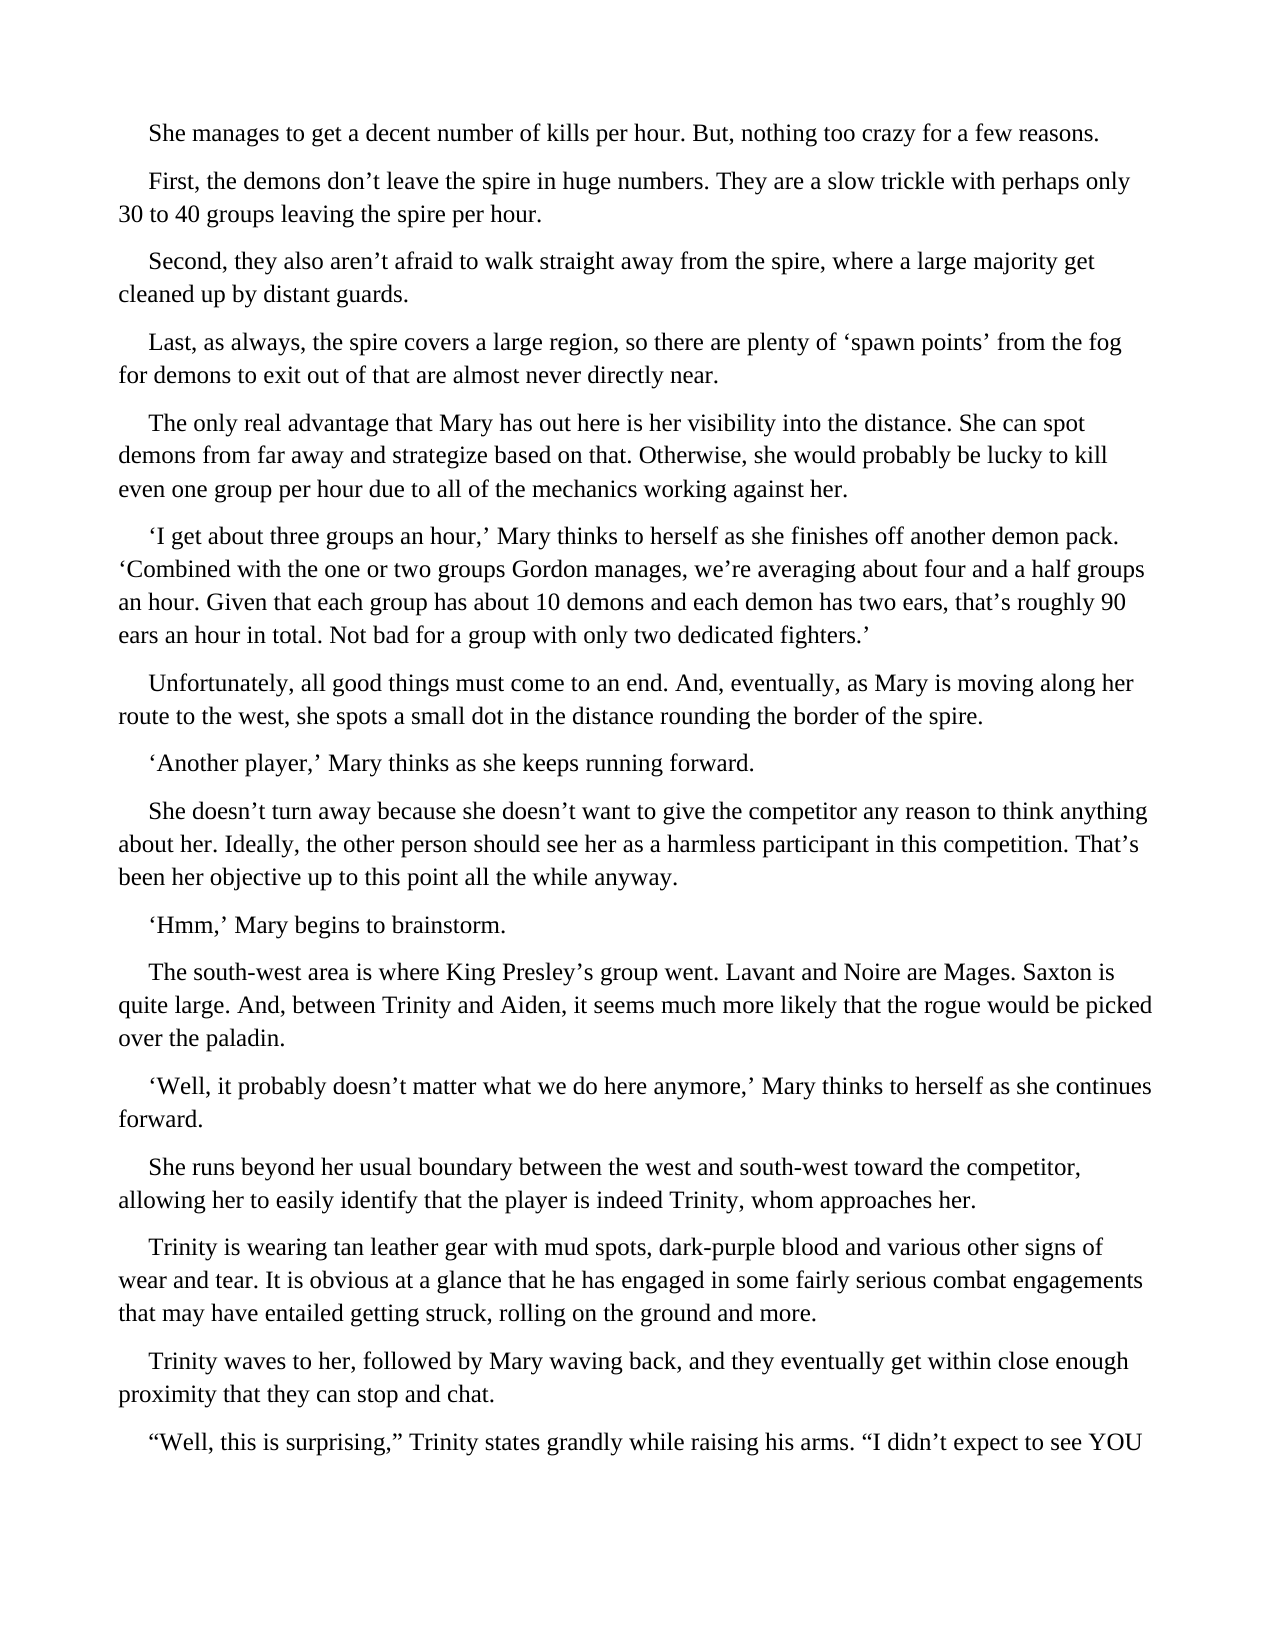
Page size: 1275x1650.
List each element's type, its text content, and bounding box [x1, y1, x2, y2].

text She runs beyond her usual boundary between the west and south-west toward the competitor, allowing her to easily identify that the player is indeed Trinity, whom approaches her. [118, 1152, 1157, 1213]
text Unfortunately, all good things must come to an end. And, eventually, as Mary is moving along her route to the west, she spots a small dot in the distance rounding the border of the spire. [118, 668, 1157, 730]
text “Well, this is surprising,” Trinity states grandly while raising his arms. “I didn’t expect to see YOU [118, 1427, 1157, 1455]
text ‘Hmm,’ Mary begins to brainstorm. [118, 910, 1157, 938]
text ‘I get about three groups an hour,’ Mary thinks to herself as she finishes off another demon pack. ‘Combined with the one or two groups Gordon manages, we’re averaging about four and a half groups an hour. Given that each group has about 10 demons and each demon has two ears, that’s roughly 90 ears an hour in total. Not bad for a group with only two dedicated fighters.’ [118, 521, 1157, 649]
text ‘Another player,’ Mary thinks as she keeps running forward. [118, 748, 1157, 777]
text The south-west area is where King Presley’s group went. Lavant and Noire are Mages. Saxton is quite large. And, between Trinity and Aiden, it seems much more likely that the rogue would be picked over the paladin. [118, 957, 1157, 1052]
text She doesn’t turn away because she doesn’t want to give the competitor any reason to think anything about her. Ideally, the other person should see her as a harmless participant in this competition. That’s been her objective up to this point all the while anyway. [118, 796, 1157, 891]
text She manages to get a decent number of kills per hour. But, nothing too crazy for a few reasons. [118, 118, 1157, 147]
text ‘Well, it probably doesn’t matter what we do here anymore,’ Mary thinks to herself as she continues forward. [118, 1071, 1157, 1133]
text Last, as always, the spire covers a large region, so there are plenty of ‘spawn points’ from the fog for demons to exit out of that are almost never directly near. [118, 327, 1157, 389]
text First, the demons don’t leave the spire in huge numbers. They are a slow trickle with perhaps only 30 to 40 groups leaving the spire per hour. [118, 166, 1157, 227]
text The only real advantage that Mary has out here is her visibility into the distance. She can spot demons from far away and strategize based on that. Otherwise, she would probably be lucky to kill even one group per hour due to all of the mechanics working against her. [118, 408, 1157, 502]
text Trinity waves to her, followed by Mary waving back, and they eventually get within close enough proximity that they can stop and chat. [118, 1346, 1157, 1408]
text Trinity is wearing tan leather gear with mud spots, dark-purple blood and various other signs of wear and tear. It is obvious at a glance that he has engaged in some fairly serious combat engagements that may have entailed getting struck, rolling on the ground and more. [118, 1232, 1157, 1327]
text Second, they also aren’t afraid to walk straight away from the spire, where a large majority get cleaned up by distant guards. [118, 246, 1157, 308]
